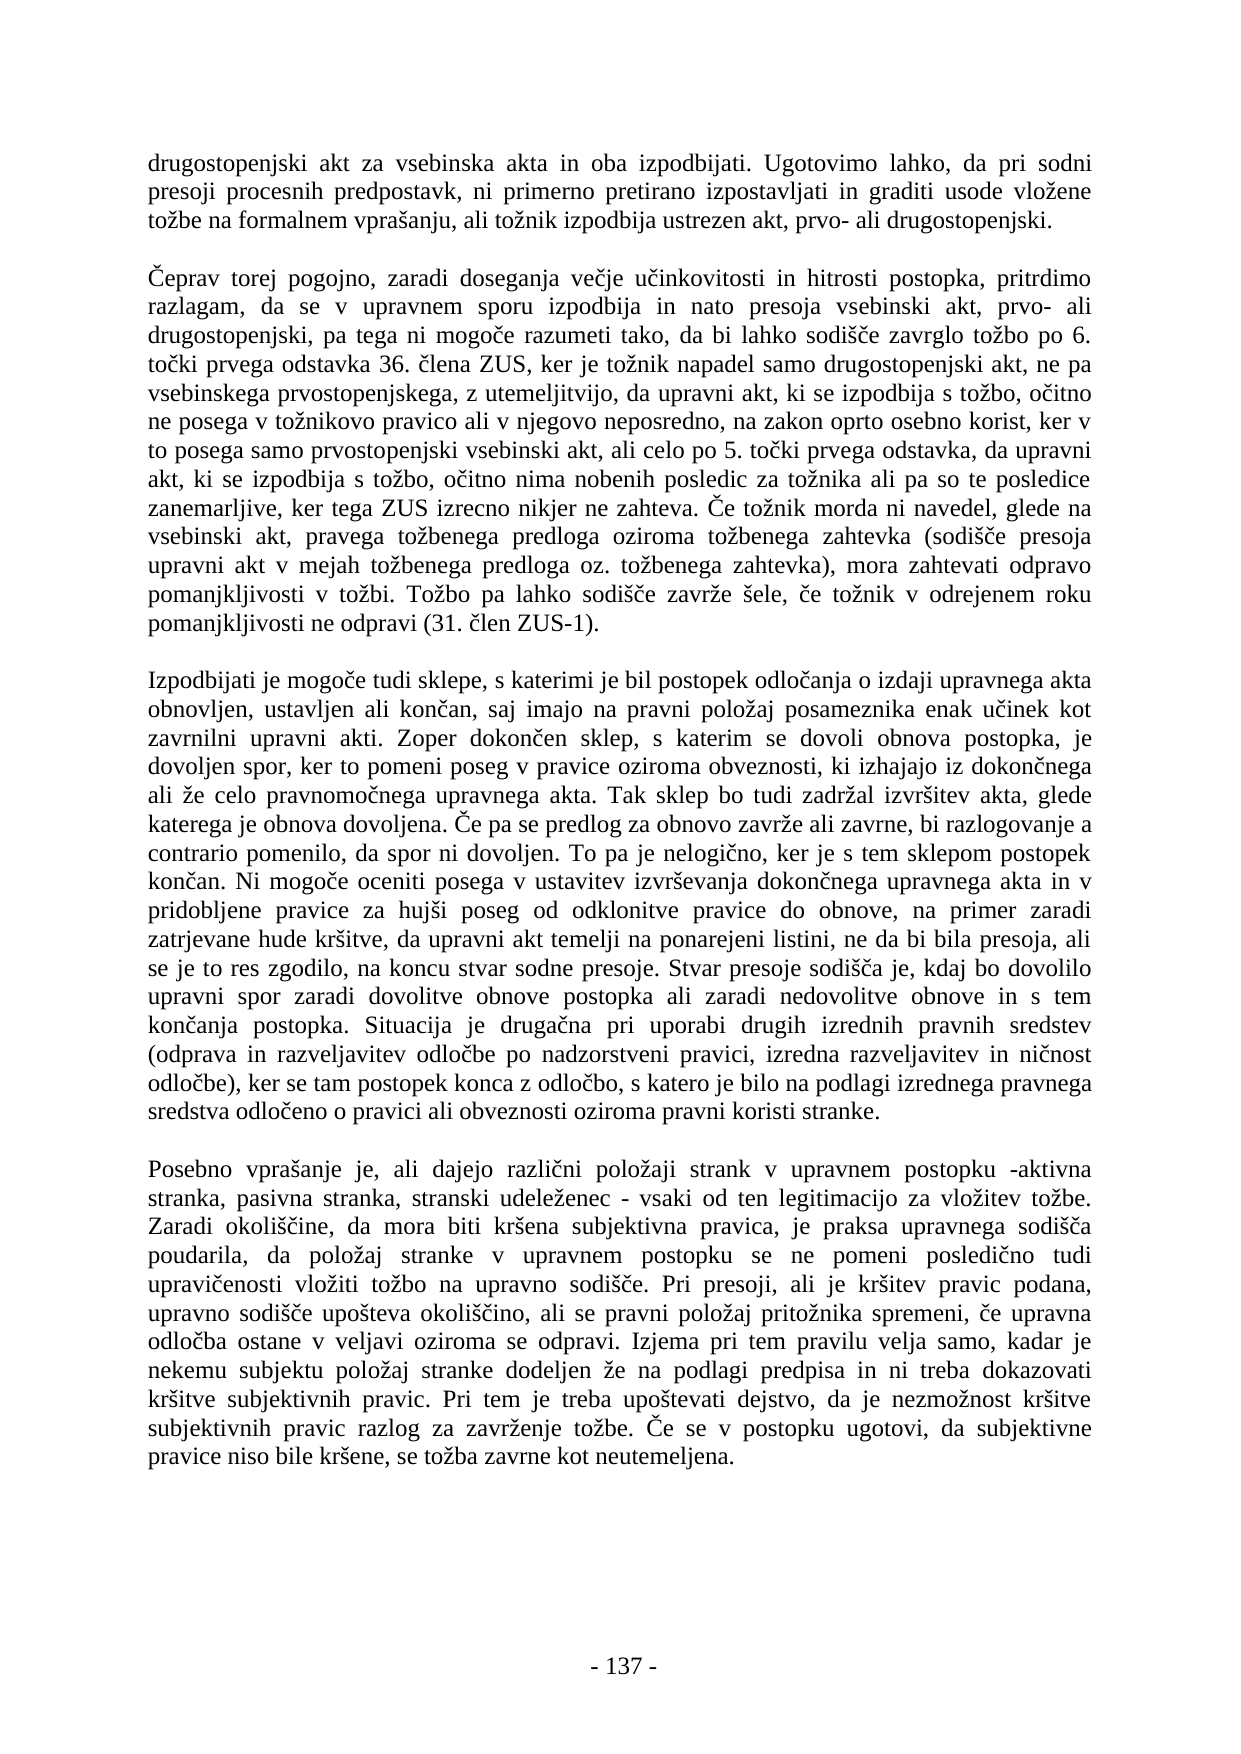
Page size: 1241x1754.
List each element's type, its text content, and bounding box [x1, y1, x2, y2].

text Čeprav torej pogojno, zaradi doseganja večje učinkovitosti in hitrosti postopka, pritrdimo razlagam, da se v upravnem sporu izpodbija in nato presoja vsebinski akt, prvo- ali drugostopenjski, pa tega ni mogoče razumeti tako, da bi lahko sodišče zavrglo tožbo po 6. točki prvega odstavka 36. člena ZUS, ker je tožnik napadel samo drugostopenjski akt, ne pa vsebinskega prvostopenjskega, z utemeljitvijo, da upravni akt, ki se izpodbija s tožbo, očitno ne posega v tožnikovo pravico ali v njegovo neposredno, na zakon oprto osebno korist, ker v to posega samo prvosto­penjski vsebinski akt, ali celo po 5. točki prvega odstavka, da upravni akt, ki se izpodbija s tožbo, očitno nima nobenih posledic za tožnika ali pa so te posledice zanemarljive, ker tega ZUS izrecno nikjer ne zahteva. Če tožnik morda ni navedel, glede na vsebinski akt, pravega tožbenega predloga oziroma tožbenega zahtevka (sodišče presoja upravni akt v mejah tožbenega predloga oz. tožbenega zahtevka), mora zahtevati odpravo pomanjkljivosti v tožbi. Tožbo pa lahko sodišče zavrže šele, če tožnik v odrejenem roku pomanjkljivosti ne odpravi (31. člen ZUS-1). [148, 263, 1093, 636]
text drugostopenjski akt za vsebin­ska akta in oba izpodbijati. Ugotovimo lahko, da pri sodni presoji procesnih predpostavk, ni primerno pretirano izpostavljati in graditi usode vložene tožbe na formalnem vprašanju, ali tožnik izpodbija ustrezen akt, prvo- ali drugostopenjski. [148, 148, 1093, 234]
text Posebno vprašanje je, ali dajejo različni položaji strank v upravnem postopku -aktivna stranka, pasivna stranka, stranski udeleženec - vsaki od ten legitimacijo za vložitev tožbe. Zaradi okoliščine, da mora biti kršena subjektivna pravica, je praksa upravnega sodišča poudarila, da položaj stranke v upravnem postopku se ne pomeni posledično tudi upravičenosti vložiti tožbo na upravno sodišče. Pri presoji, ali je kršitev pravic podana, upravno sodišče upošteva okoliščino, ali se pravni položaj pritožnika spremeni, če upravna odločba ostane v veljavi oziroma se odpravi. Izjema pri tem pravilu velja samo, kadar je nekemu subjektu položaj stranke dodeljen že na podlagi predpisa in ni treba dokazovati kršitve subjektivnih pravic. Pri tem je treba upoštevati dejstvo, da je nezmožnost kršitve subjektivnih pravic razlog za zavrženje tožbe. Če se v postopku ugotovi, da subjektivne pravice niso bile kršene, se tožba zavrne kot neutemeljena. [148, 1154, 1093, 1470]
text Izpodbijati je mogoče tudi sklepe, s katerimi je bil postopek odločanja o izdaji upravnega akta obnovljen, ustavljen ali končan, saj imajo na pravni položaj posameznika enak učinek kot zavrnilni upravni akti. Zoper dokončen sklep, s katerim se dovoli obnova postopka, je dovoljen spor, ker to pomeni poseg v pravice oziro­ma obveznosti, ki izhajajo iz dokončnega ali že celo pravnomočnega upravnega akta. Tak sklep bo tudi zadržal izvršitev akta, glede katerega je obnova dovoljena. Če pa se predlog za obnovo zavrže ali zavrne, bi razlogovanje a contrario pomenilo, da spor ni dovoljen. To pa je nelogično, ker je s tem sklepom postopek končan. Ni mogoče oceniti posega v ustavitev izvrševanja dokončnega upravnega akta in v pridobljene pravice za hujši poseg od odklonitve pravice do obnove, na primer zaradi zatrjevane hude kršitve, da upravni akt temelji na ponarejeni listini, ne da bi bila presoja, ali se je to res zgodilo, na koncu stvar sodne presoje. Stvar presoje sodišča je, kdaj bo dovolilo upravni spor zaradi dovolitve obnove postopka ali zaradi nedovolitve obnove in s tem končanja postopka. Situacija je drugačna pri uporabi drugih izrednih pravnih sredstev (odprava in razveljavitev odločbe po nadzorstveni pravici, izredna razveljavitev in ničnost odločbe), ker se tam postopek konca z odločbo, s katero je bilo na podlagi izrednega pravnega sredstva odločeno o pravici ali obveznosti oziroma pravni koristi stranke. [148, 665, 1093, 1125]
